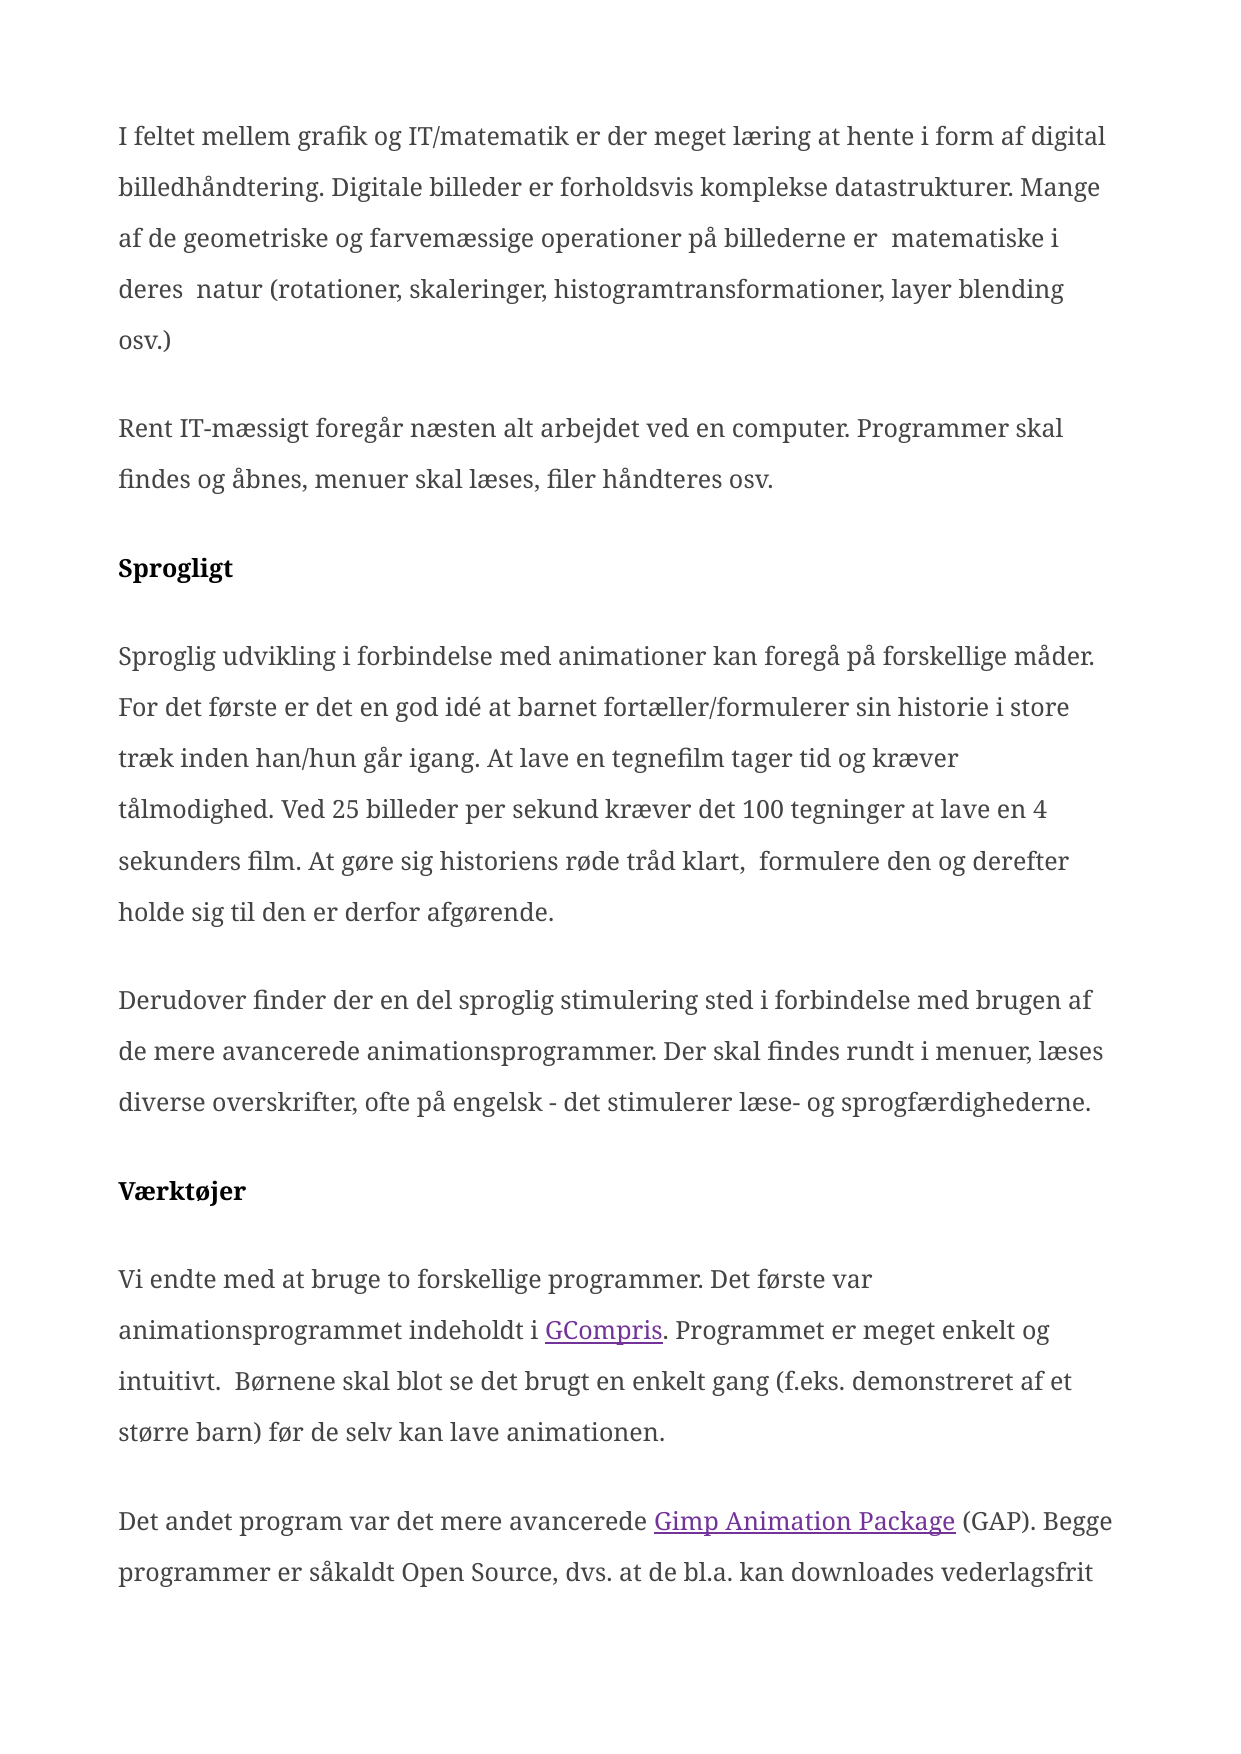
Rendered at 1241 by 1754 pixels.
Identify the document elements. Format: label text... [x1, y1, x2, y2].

text I feltet mellem grafik og IT/matematik er der meget læring at hente i form af digital billedhåndtering. Digitale billeder er forholdsvis komplekse datastrukturer. Mange af de geometriske og farvemæssige operationer på billederne er matematiske i deres natur (rotationer, skaleringer, histogramtransformationer, layer blending osv.) [118, 118, 1122, 356]
text Sprogligt [118, 550, 1122, 584]
text Vi endte med at bruge to forskellige programmer. Det første var animationsprogrammet indeholdt i GCompris. Programmet er meget enkelt og intuitivt. Børnene skal blot se det brugt en enkelt gang (f.eks. demonstreret af et større barn) før de selv kan lave animationen. [118, 1262, 1122, 1449]
text Rent IT-mæssigt foregår næsten alt arbejdet ved en computer. Programmer skal findes og åbnes, menuer skal læses, filer håndteres osv. [118, 411, 1122, 496]
text Sproglig udvikling i forbindelse med animationer kan foregå på forskellige måder. For det første er det en god idé at barnet fortæller/formulerer sin historie i store træk inden han/hun går igang. At lave en tegnefilm tager tid og kræver tålmodighed. Ved 25 billeder per sekund kræver det 100 tegninger at lave en 4 sekunders film. At gøre sig historiens røde tråd klart, formulere den og derefter holde sig til den er derfor afgørende. [118, 639, 1122, 928]
text Det andet program var det mere avancerede Gimp Animation Package (GAP). Begge programmer er såkaldt Open Source, dvs. at de bl.a. kan downloades vederlagsfrit [118, 1503, 1122, 1589]
text Derudover finder der en del sproglig stimulering sted i forbindelse med brugen af de mere avancerede animationsprogrammer. Der skal findes rundt i menuer, læses diverse overskrifter, ofte på engelsk - det stimulerer læse- og sprogfærdighederne. [118, 983, 1122, 1119]
text Værktøjer [118, 1173, 1122, 1207]
